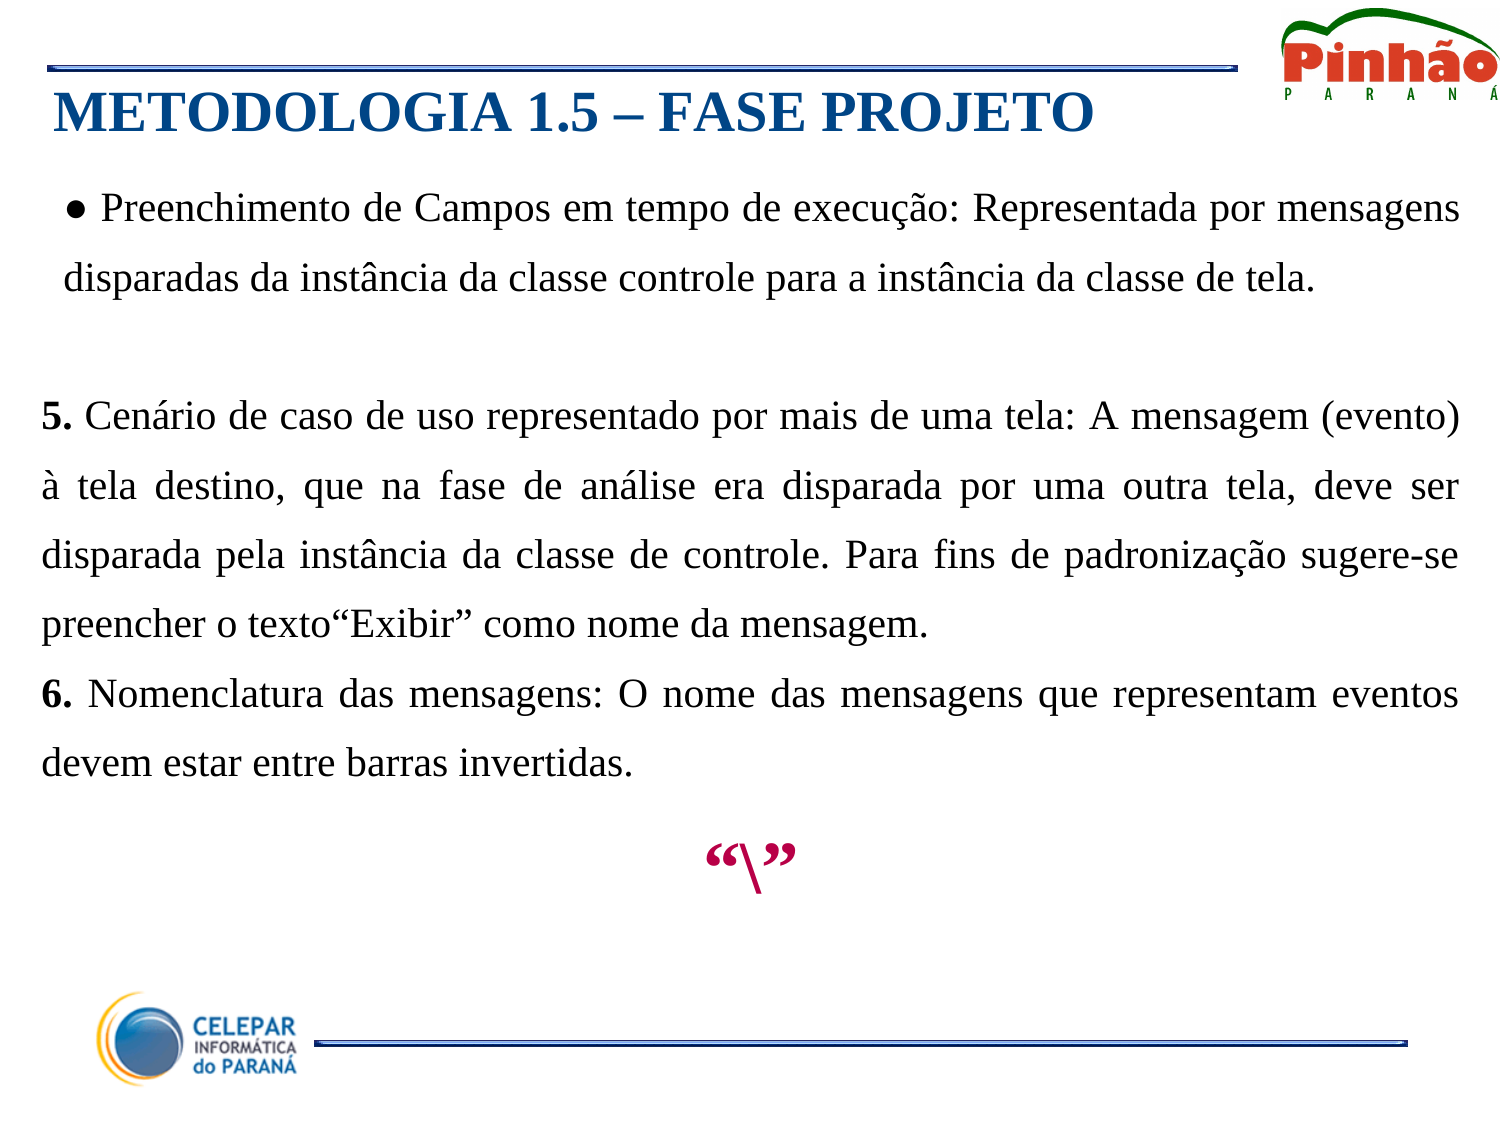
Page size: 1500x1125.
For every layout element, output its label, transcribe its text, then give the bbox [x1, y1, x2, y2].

text_box METODOLOGIA 1.5 – FASE PROJETO [53, 79, 1097, 156]
picture [95, 989, 303, 1091]
picture [1281, 8, 1500, 100]
text_box ● Preenchimento de Campos em tempo de execução: Representada por mensagens disparadas da instância da classe controle para a instância da classe de tela. 5. Cenário de caso de uso representado por mais de uma tela: A mensagem (evento) à tela destino, que na fase de análise era disparada por uma outra tela, deve ser disparada pela instância da classe de controle. Para fins de padronização sugere-se preencher o texto“Exibir” como nome da mensagem. 6. Nomenclatura das mensagens: O nome das mensagens que representam eventos devem estar entre barras invertidas. “\” [41, 161, 1461, 981]
